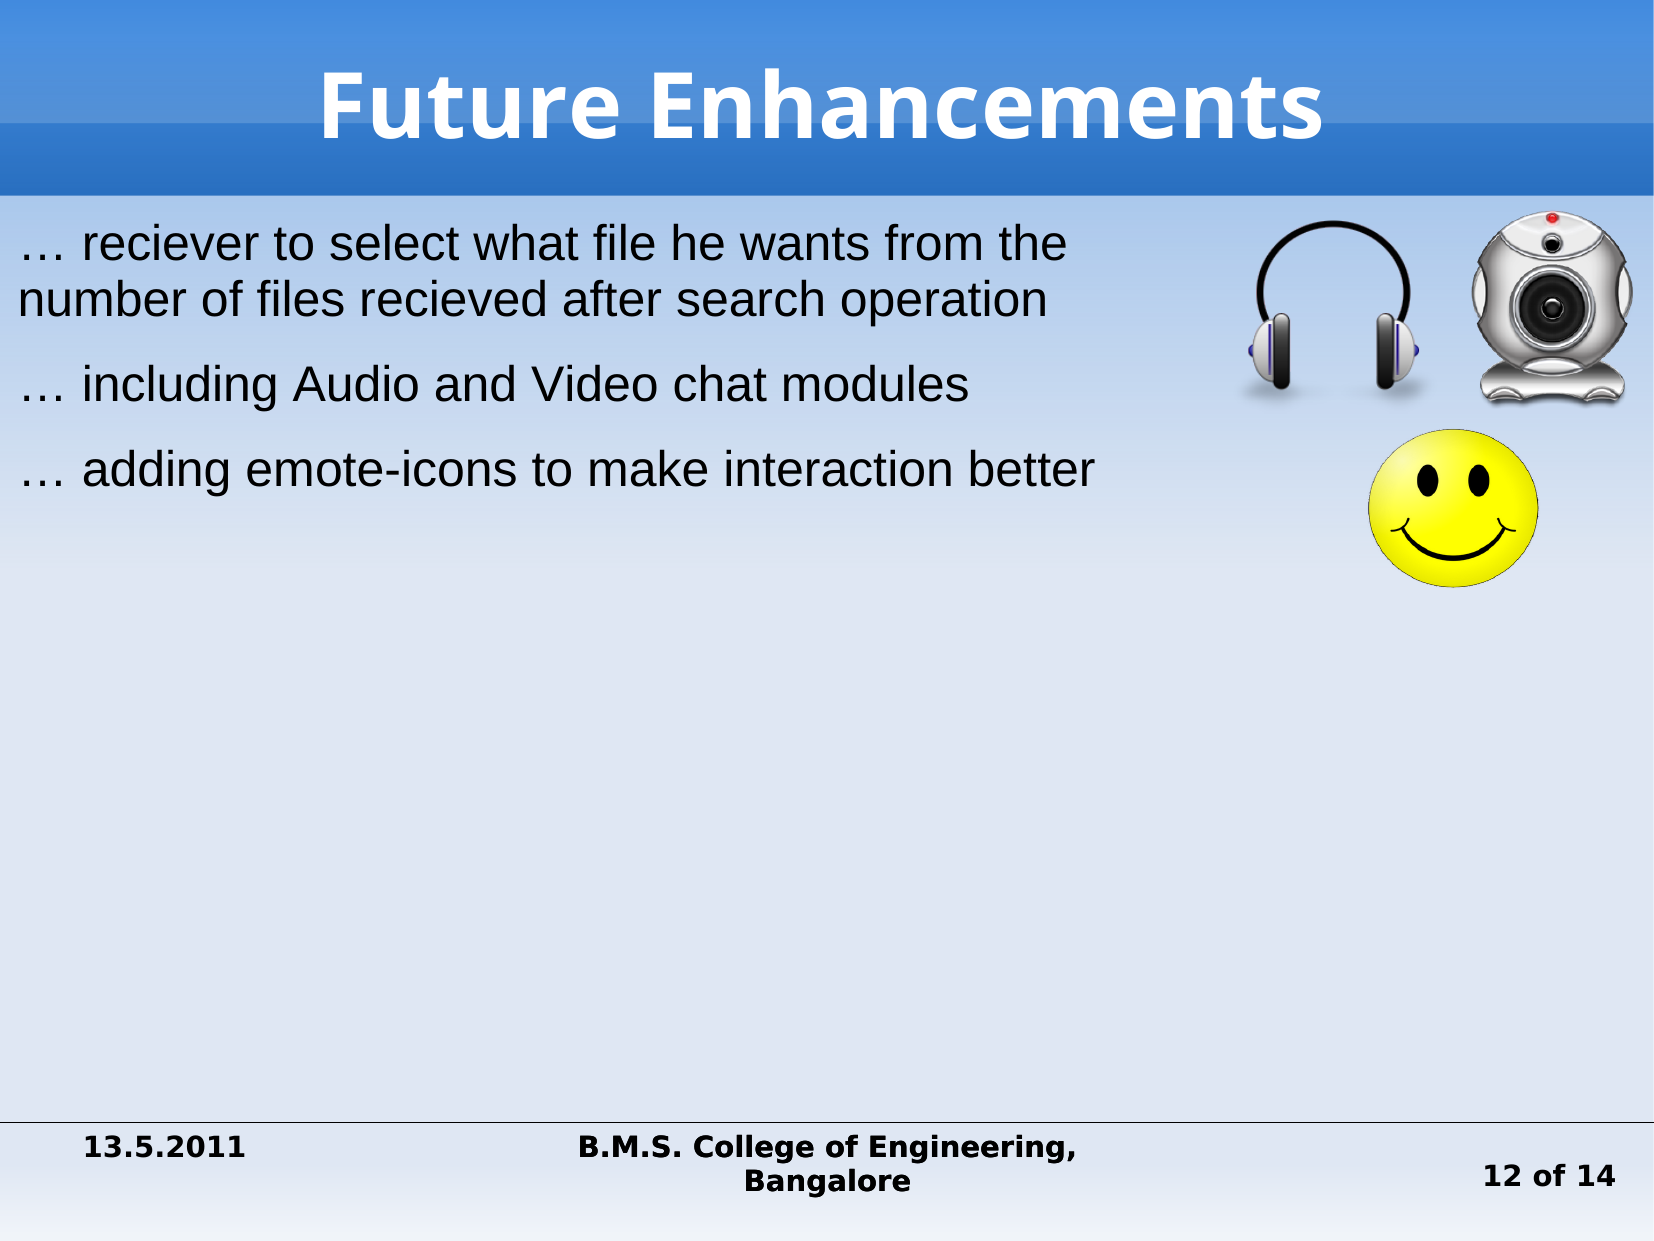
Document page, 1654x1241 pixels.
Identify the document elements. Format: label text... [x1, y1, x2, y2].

picture [0, 1123, 1654, 1241]
title Future Enhancements [76, 0, 1565, 208]
picture [0, 0, 1654, 1122]
list … reciever to select what file he wants from the number of files recieved after search operation … including Audio and Video chat modules … adding emote-icons to make interaction better [17, 215, 1241, 1093]
